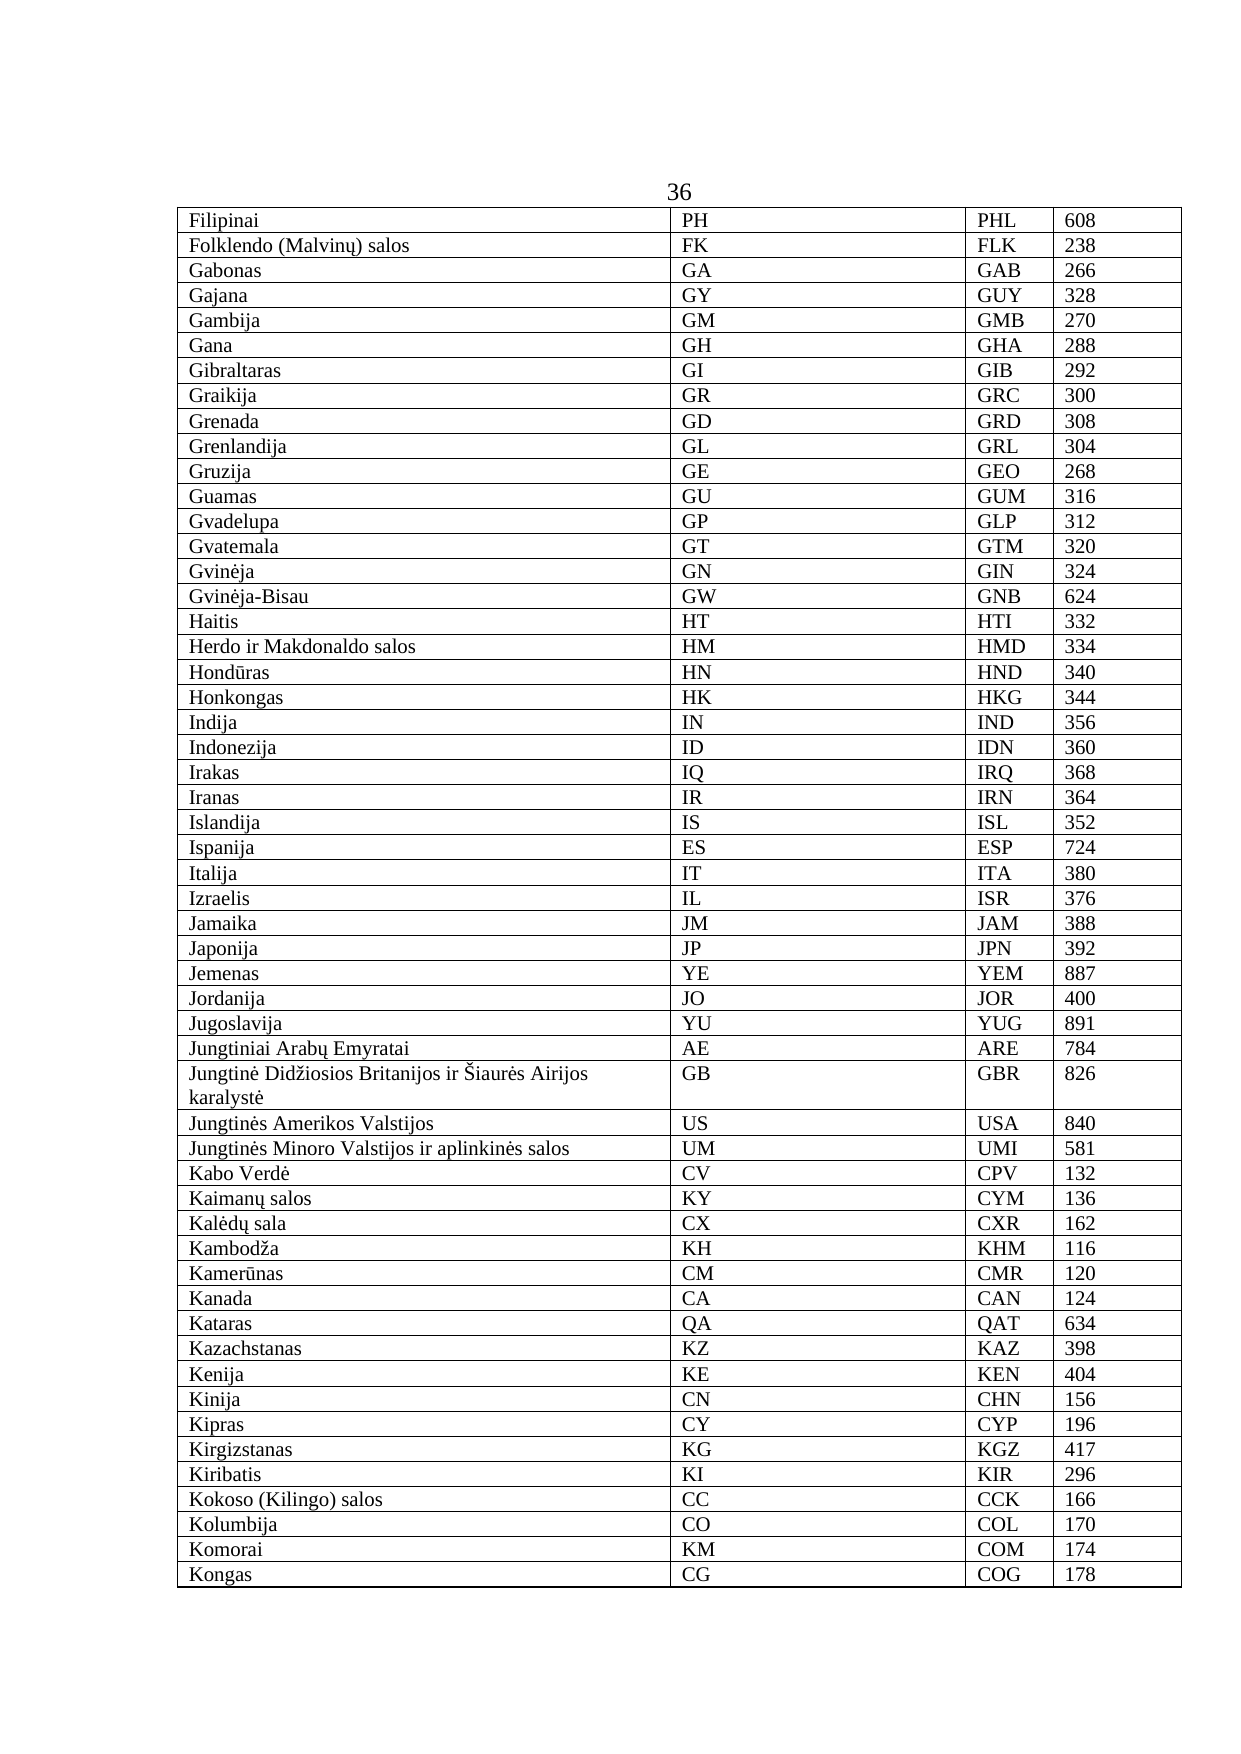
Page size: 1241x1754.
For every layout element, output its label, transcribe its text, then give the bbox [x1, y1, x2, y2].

table_cell Gruzija [178, 459, 670, 483]
table_cell 288 [1054, 333, 1181, 357]
table_cell Kazachstanas [178, 1336, 670, 1360]
table_cell 608 [1054, 208, 1181, 232]
table_cell AE [671, 1036, 965, 1060]
table_cell Kabo Verdė [178, 1161, 670, 1185]
table_cell HND [966, 660, 1053, 684]
table_cell 724 [1054, 835, 1181, 859]
table_cell 328 [1054, 283, 1181, 307]
table_cell 826 [1054, 1061, 1181, 1109]
table_cell JO [671, 986, 965, 1010]
table_cell 124 [1054, 1286, 1181, 1310]
table_cell IQ [671, 760, 965, 784]
table_cell Jungtiniai Arabų Emyratai [178, 1036, 670, 1060]
table_cell US [671, 1110, 965, 1134]
table_cell KHM [966, 1236, 1053, 1260]
table_cell FK [671, 233, 965, 257]
table_cell ES [671, 835, 965, 859]
table_cell YUG [966, 1011, 1053, 1035]
table_cell Filipinai [178, 208, 670, 232]
table_cell GR [671, 384, 965, 407]
table_cell ARE [966, 1036, 1053, 1060]
table_cell Jamaika [178, 911, 670, 935]
table_cell KG [671, 1437, 965, 1461]
table_cell CG [671, 1562, 965, 1586]
table_cell Kenija [178, 1361, 670, 1386]
table_cell Iranas [178, 785, 670, 809]
table_cell HKG [966, 685, 1053, 709]
table_cell 320 [1054, 534, 1181, 558]
table_cell ITA [966, 860, 1053, 884]
table_cell CX [671, 1211, 965, 1235]
table_cell 300 [1054, 384, 1181, 407]
table_cell Gabonas [178, 258, 670, 282]
table_cell KEN [966, 1361, 1053, 1386]
table_cell Kinija [178, 1387, 670, 1411]
table_cell 174 [1054, 1537, 1181, 1561]
table_cell GTM [966, 534, 1053, 558]
table_cell 887 [1054, 961, 1181, 985]
table_cell GRC [966, 384, 1053, 407]
table_cell JAM [966, 911, 1053, 935]
table_cell 120 [1054, 1261, 1181, 1285]
table_cell Ispanija [178, 835, 670, 859]
table_cell 581 [1054, 1136, 1181, 1159]
table_cell Gvadelupa [178, 509, 670, 533]
table_cell Italija [178, 860, 670, 884]
table_cell IDN [966, 735, 1053, 759]
table_cell GMB [966, 308, 1053, 332]
table_cell 268 [1054, 459, 1181, 483]
table_cell CO [671, 1512, 965, 1536]
table_cell GW [671, 584, 965, 608]
table_cell YU [671, 1011, 965, 1035]
table_cell GBR [966, 1061, 1053, 1109]
table_cell Kalėdų sala [178, 1211, 670, 1235]
table_cell CC [671, 1487, 965, 1511]
table_cell ISL [966, 810, 1053, 834]
table_cell Grenlandija [178, 434, 670, 458]
table_cell 404 [1054, 1361, 1181, 1386]
table_cell PH [671, 208, 965, 232]
table_cell Indija [178, 710, 670, 734]
table_cell Gvinėja [178, 559, 670, 583]
table_cell GY [671, 283, 965, 307]
table_cell KIR [966, 1462, 1053, 1486]
table_cell Irakas [178, 760, 670, 784]
table_cell CA [671, 1286, 965, 1310]
table_cell COL [966, 1512, 1053, 1536]
table_cell GNB [966, 584, 1053, 608]
table_cell Herdo ir Makdonaldo salos [178, 635, 670, 658]
table_cell GH [671, 333, 965, 357]
table_cell 178 [1054, 1562, 1181, 1586]
table_cell GUY [966, 283, 1053, 307]
table_cell GU [671, 484, 965, 508]
table_cell 116 [1054, 1236, 1181, 1260]
table_cell GN [671, 559, 965, 583]
table_cell 334 [1054, 635, 1181, 658]
table_cell 238 [1054, 233, 1181, 257]
table_cell 332 [1054, 609, 1181, 633]
table_cell HN [671, 660, 965, 684]
table_cell HK [671, 685, 965, 709]
table_cell JM [671, 911, 965, 935]
table_cell GIN [966, 559, 1053, 583]
table_cell YEM [966, 961, 1053, 985]
table_cell Indonezija [178, 735, 670, 759]
table_cell 364 [1054, 785, 1181, 809]
table_cell 417 [1054, 1437, 1181, 1461]
table_cell KI [671, 1462, 965, 1486]
table_cell Kiribatis [178, 1462, 670, 1486]
table_cell 270 [1054, 308, 1181, 332]
table_cell 380 [1054, 860, 1181, 884]
table_cell GI [671, 358, 965, 382]
table_cell Gibraltaras [178, 358, 670, 382]
table_cell Kolumbija [178, 1512, 670, 1536]
table_cell JOR [966, 986, 1053, 1010]
table_cell GAB [966, 258, 1053, 282]
table_cell CCK [966, 1487, 1053, 1511]
table_cell HT [671, 609, 965, 633]
table_cell Graikija [178, 384, 670, 407]
table_cell HTI [966, 609, 1053, 633]
table_cell Kirgizstanas [178, 1437, 670, 1461]
table_cell Kamerūnas [178, 1261, 670, 1285]
table_cell PHL [966, 208, 1053, 232]
table_cell IRQ [966, 760, 1053, 784]
table_cell 156 [1054, 1387, 1181, 1411]
table_cell GRD [966, 409, 1053, 433]
table_cell IR [671, 785, 965, 809]
table_cell 634 [1054, 1311, 1181, 1335]
table_cell 624 [1054, 584, 1181, 608]
table_cell Gajana [178, 283, 670, 307]
table_cell JP [671, 936, 965, 960]
table_cell CXR [966, 1211, 1053, 1235]
table_cell Jugoslavija [178, 1011, 670, 1035]
table_cell Gvinėja-Bisau [178, 584, 670, 608]
table_cell FLK [966, 233, 1053, 257]
table_cell KE [671, 1361, 965, 1386]
table_cell HM [671, 635, 965, 658]
table_cell Guamas [178, 484, 670, 508]
table_cell GP [671, 509, 965, 533]
table_cell 840 [1054, 1110, 1181, 1134]
table_cell 292 [1054, 358, 1181, 382]
table_cell Kongas [178, 1562, 670, 1586]
table_cell QAT [966, 1311, 1053, 1335]
table_cell Islandija [178, 810, 670, 834]
table_cell 392 [1054, 936, 1181, 960]
table_cell KAZ [966, 1336, 1053, 1360]
table_cell CHN [966, 1387, 1053, 1411]
table_cell 388 [1054, 911, 1181, 935]
table_cell Jungtinės Minoro Valstijos ir aplinkinės salos [178, 1136, 670, 1159]
table_cell CY [671, 1412, 965, 1436]
table_cell 170 [1054, 1512, 1181, 1536]
table_cell 308 [1054, 409, 1181, 433]
table_cell Haitis [178, 609, 670, 633]
table_cell 312 [1054, 509, 1181, 533]
table_cell IL [671, 886, 965, 909]
table_cell Gana [178, 333, 670, 357]
table_cell 344 [1054, 685, 1181, 709]
table_cell 352 [1054, 810, 1181, 834]
table_cell 296 [1054, 1462, 1181, 1486]
table_cell 266 [1054, 258, 1181, 282]
table_cell GUM [966, 484, 1053, 508]
table_cell GLP [966, 509, 1053, 533]
table_cell 324 [1054, 559, 1181, 583]
table_cell COG [966, 1562, 1053, 1586]
table_cell 398 [1054, 1336, 1181, 1360]
table_cell UM [671, 1136, 965, 1159]
table_cell 891 [1054, 1011, 1181, 1035]
table_cell CV [671, 1161, 965, 1185]
table_cell GD [671, 409, 965, 433]
table_cell GB [671, 1061, 965, 1109]
table_cell GE [671, 459, 965, 483]
table_cell CYP [966, 1412, 1053, 1436]
table_cell KH [671, 1236, 965, 1260]
table_cell ID [671, 735, 965, 759]
table_cell 316 [1054, 484, 1181, 508]
table_cell Gvatemala [178, 534, 670, 558]
table_cell Jungtinės Amerikos Valstijos [178, 1110, 670, 1134]
table_cell IS [671, 810, 965, 834]
table_cell Kipras [178, 1412, 670, 1436]
table_cell 340 [1054, 660, 1181, 684]
table_cell Kanada [178, 1286, 670, 1310]
table_cell Kaimanų salos [178, 1186, 670, 1210]
table_cell IND [966, 710, 1053, 734]
table_cell 376 [1054, 886, 1181, 909]
table_cell 784 [1054, 1036, 1181, 1060]
table_cell Kokoso (Kilingo) salos [178, 1487, 670, 1511]
table_cell 136 [1054, 1186, 1181, 1210]
table_cell Komorai [178, 1537, 670, 1561]
table_cell Japonija [178, 936, 670, 960]
table_cell IT [671, 860, 965, 884]
table_cell KZ [671, 1336, 965, 1360]
table_cell ESP [966, 835, 1053, 859]
table_cell 196 [1054, 1412, 1181, 1436]
table_cell Honkongas [178, 685, 670, 709]
table_cell 360 [1054, 735, 1181, 759]
table_cell IRN [966, 785, 1053, 809]
table_cell 356 [1054, 710, 1181, 734]
table_cell CM [671, 1261, 965, 1285]
table_cell GEO [966, 459, 1053, 483]
table_cell GT [671, 534, 965, 558]
table_cell Kataras [178, 1311, 670, 1335]
table_cell Izraelis [178, 886, 670, 909]
table_cell Hondūras [178, 660, 670, 684]
table_cell UMI [966, 1136, 1053, 1159]
table_cell GA [671, 258, 965, 282]
table_cell IN [671, 710, 965, 734]
table_cell CMR [966, 1261, 1053, 1285]
table_cell GIB [966, 358, 1053, 382]
table_cell 400 [1054, 986, 1181, 1010]
table_cell KM [671, 1537, 965, 1561]
table_cell Grenada [178, 409, 670, 433]
table_cell 368 [1054, 760, 1181, 784]
table_cell GRL [966, 434, 1053, 458]
table_cell KY [671, 1186, 965, 1210]
table_cell CYM [966, 1186, 1053, 1210]
table_cell Jungtinė Didžiosios Britanijos ir Šiaurės Airijos karalystė [178, 1061, 670, 1109]
table_cell HMD [966, 635, 1053, 658]
table_cell 132 [1054, 1161, 1181, 1185]
table_cell Kambodža [178, 1236, 670, 1260]
table_cell ISR [966, 886, 1053, 909]
table_cell Gambija [178, 308, 670, 332]
table_cell JPN [966, 936, 1053, 960]
table_cell Jordanija [178, 986, 670, 1010]
table_cell QA [671, 1311, 965, 1335]
table_cell CN [671, 1387, 965, 1411]
table_cell GM [671, 308, 965, 332]
table_cell COM [966, 1537, 1053, 1561]
table_cell KGZ [966, 1437, 1053, 1461]
table_cell Folklendo (Malvinų) salos [178, 233, 670, 257]
table_cell USA [966, 1110, 1053, 1134]
table_cell 304 [1054, 434, 1181, 458]
table_cell Jemenas [178, 961, 670, 985]
table_cell 166 [1054, 1487, 1181, 1511]
table_cell YE [671, 961, 965, 985]
table_cell GHA [966, 333, 1053, 357]
table_cell CAN [966, 1286, 1053, 1310]
table_cell GL [671, 434, 965, 458]
table_cell 162 [1054, 1211, 1181, 1235]
table_cell CPV [966, 1161, 1053, 1185]
